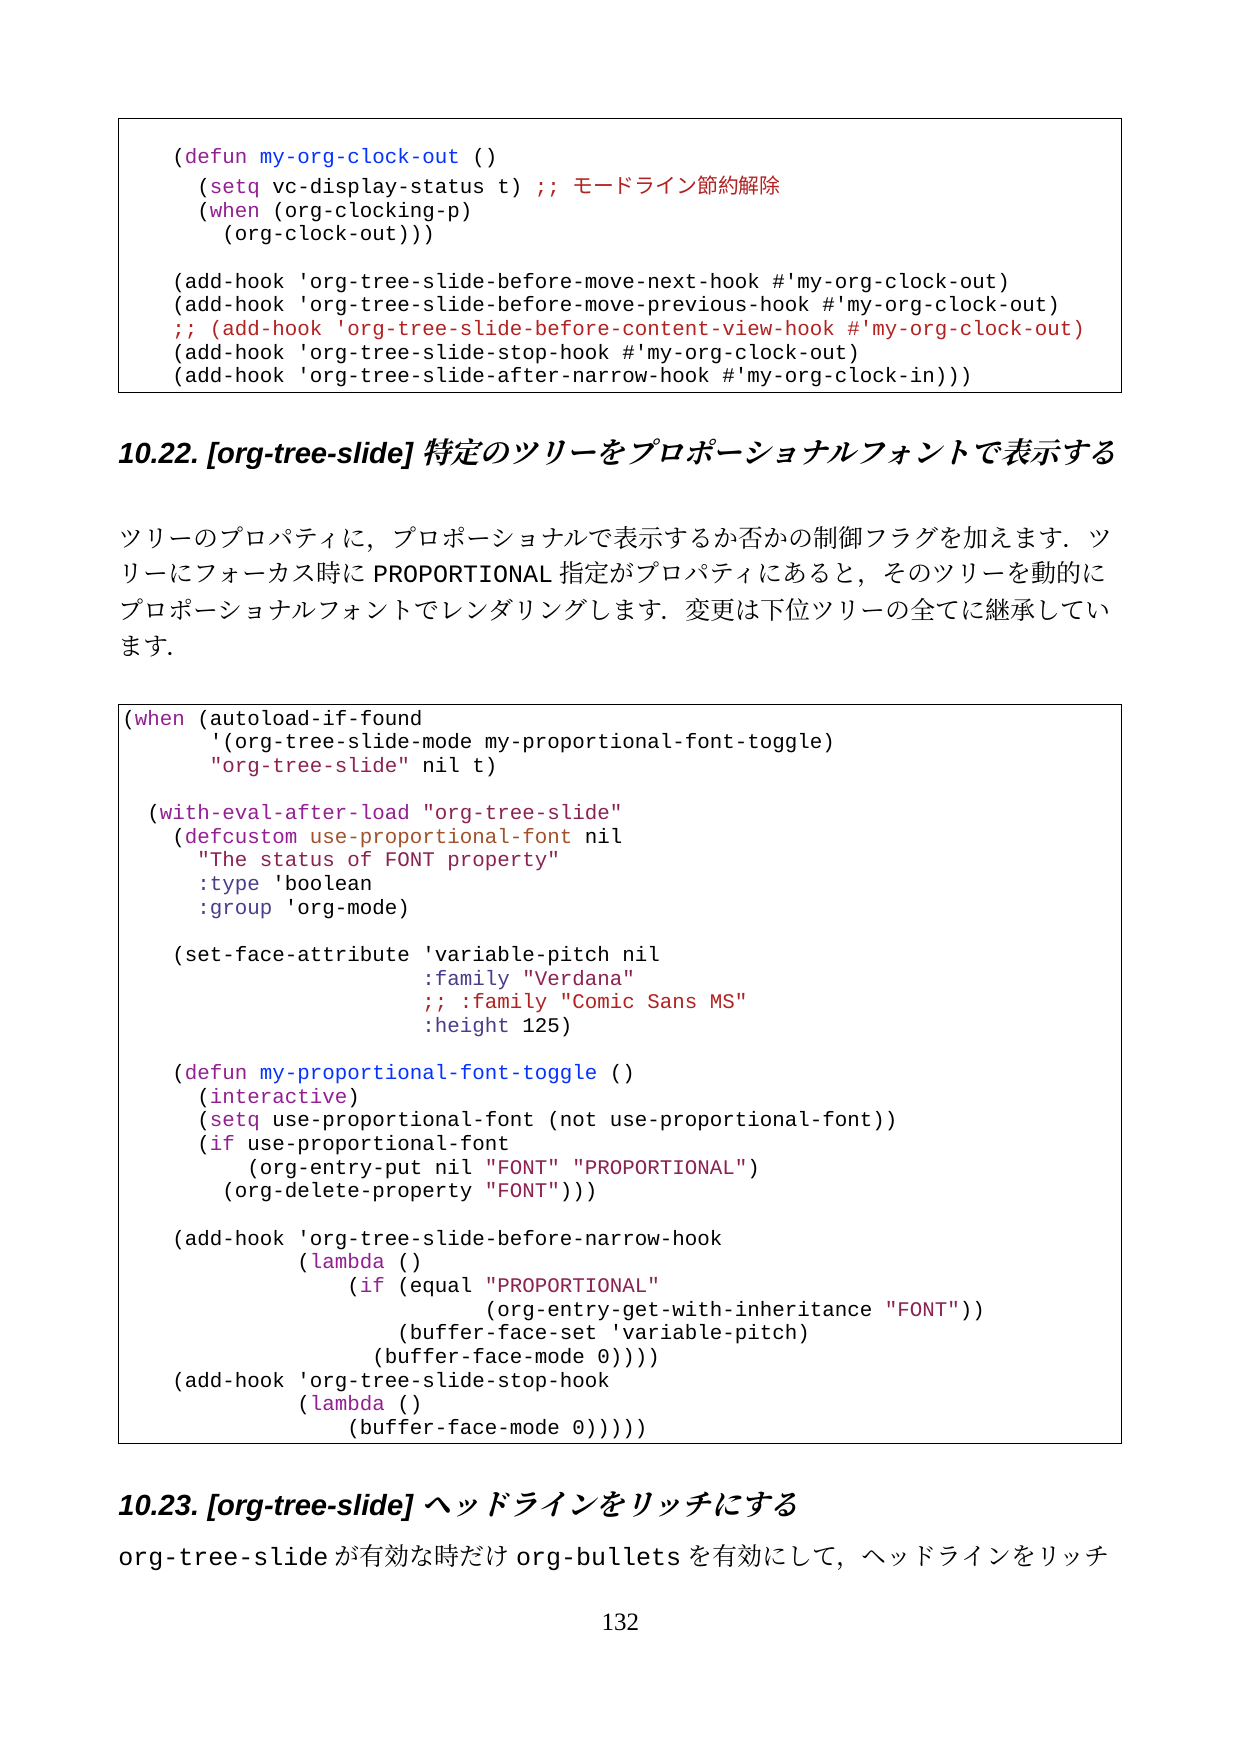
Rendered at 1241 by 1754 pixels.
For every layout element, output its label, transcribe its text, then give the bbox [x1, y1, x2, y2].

text (buffer-face-mode 0))))) [119, 1413, 1121, 1443]
text org-tree-slide が有効な時だけ org-bullets を有効にして，ヘッドラインをリッチ [118, 1536, 1122, 1572]
text (when (autoload-if-found [119, 705, 1121, 727]
text (lambda () [119, 1389, 1121, 1413]
text :family "Verdana" [119, 964, 1121, 987]
text (defun my-proportional-font-toggle () [119, 1058, 1121, 1082]
text (buffer-face-mode 0)))) [119, 1342, 1121, 1366]
text (add-hook 'org-tree-slide-before-move-next-hook #'my-org-clock-out) [119, 267, 1121, 290]
text ツリーのプロパティに，プロポーショナルで表示するか否かの制御フラグを加えます．ツリーにフォーカス時に PROPORTIONAL 指定がプロパティにあると，そのツリーを動的にプロポーショナルフォントでレンダリングします．変更は下位ツリーの全てに継承しています． [118, 518, 1122, 691]
text :type 'boolean [119, 869, 1121, 893]
text (interactive) [119, 1082, 1121, 1106]
text ;; (add-hook 'org-tree-slide-before-content-view-hook #'my-org-clock-out) [119, 314, 1121, 338]
text (if use-proportional-font [119, 1129, 1121, 1153]
text ;; :family "Comic Sans MS" [119, 987, 1121, 1011]
text (add-hook 'org-tree-slide-before-narrow-hook [119, 1224, 1121, 1247]
text "org-tree-slide" nil t) [119, 751, 1121, 774]
text (org-entry-get-with-inheritance "FONT")) [119, 1295, 1121, 1318]
text (lambda () [119, 1247, 1121, 1271]
text "The status of FONT property" [119, 845, 1121, 869]
text (with-eval-after-load "org-tree-slide" [119, 798, 1121, 822]
subtitle [org-tree-slide] 特定のツリーをプロポーショナルフォントで表示する [118, 430, 1122, 506]
text (buffer-face-set 'variable-pitch) [119, 1318, 1121, 1342]
text (defun my-org-clock-out () [119, 142, 1121, 165]
text (add-hook 'org-tree-slide-stop-hook [119, 1366, 1121, 1389]
text (if (equal "PROPORTIONAL" [119, 1271, 1121, 1295]
text (org-clock-out))) [119, 219, 1121, 243]
text (set-face-attribute 'variable-pitch nil [119, 940, 1121, 964]
text (add-hook 'org-tree-slide-before-move-previous-hook #'my-org-clock-out) [119, 290, 1121, 314]
text (setq vc-display-status t) ;; モードライン節約解除 [119, 165, 1121, 196]
subtitle [org-tree-slide] ヘッドラインをリッチにする [118, 1482, 1122, 1524]
text (when (org-clocking-p) [119, 196, 1121, 219]
text (defcustom use-proportional-font nil [119, 822, 1121, 845]
text '(org-tree-slide-mode my-proportional-font-toggle) [119, 727, 1121, 751]
text (org-entry-put nil "FONT" "PROPORTIONAL") [119, 1153, 1121, 1176]
text (add-hook 'org-tree-slide-stop-hook #'my-org-clock-out) [119, 338, 1121, 361]
text (add-hook 'org-tree-slide-after-narrow-hook #'my-org-clock-in))) [119, 361, 1121, 392]
text :group 'org-mode) [119, 893, 1121, 916]
text :height 125) [119, 1011, 1121, 1034]
text (setq use-proportional-font (not use-proportional-font)) [119, 1106, 1121, 1129]
text (org-delete-property "FONT"))) [119, 1176, 1121, 1200]
